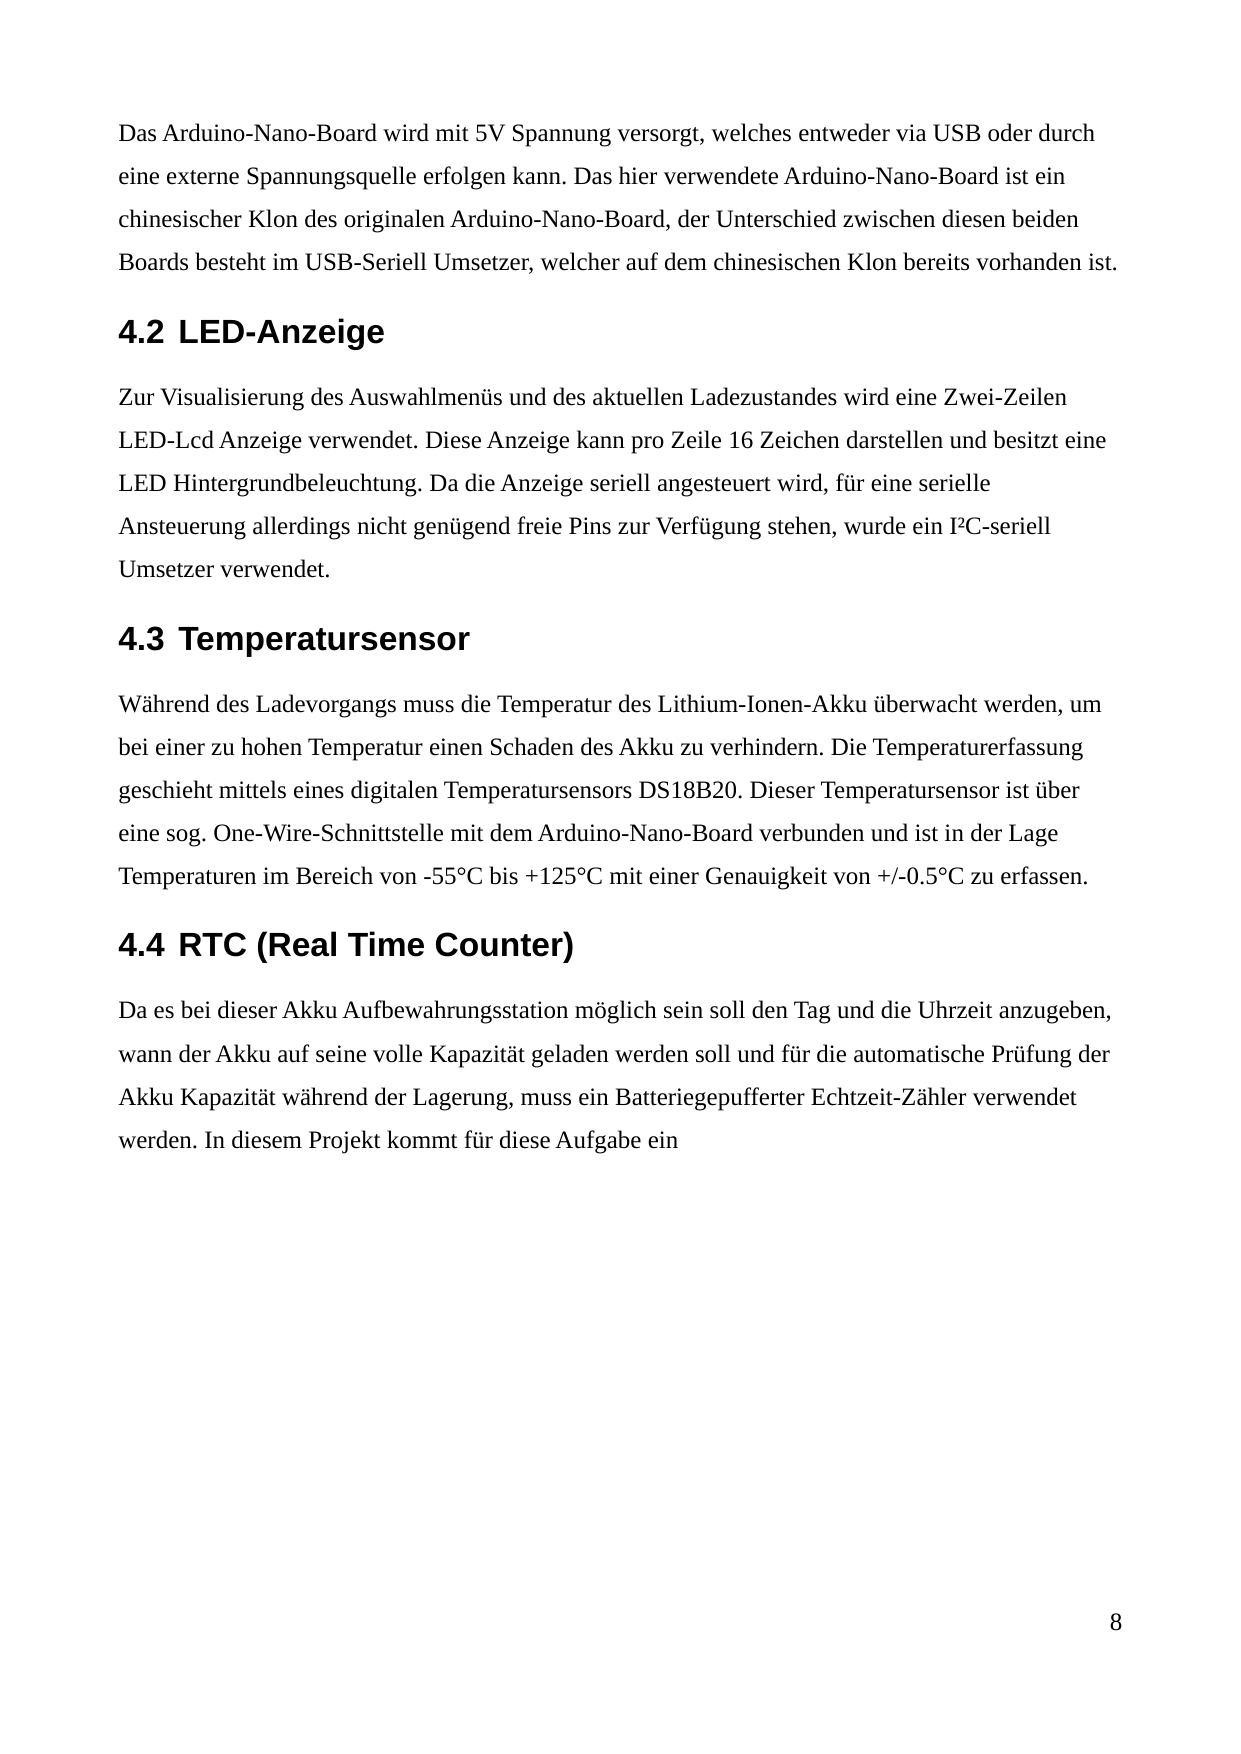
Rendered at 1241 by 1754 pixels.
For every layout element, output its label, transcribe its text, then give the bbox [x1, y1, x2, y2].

text Das Arduino-Nano-Board wird mit 5V Spannung versorgt, welches entweder via USB oder durch eine externe Spannungsquelle erfolgen kann. Das hier verwendete Arduino-Nano-Board ist ein chinesischer Klon des originalen Arduino-Nano-Board, der Unterschied zwischen diesen beiden Boards besteht im USB-Seriell Umsetzer, welcher auf dem chinesischen Klon bereits vorhanden ist. [118, 118, 1122, 276]
text Zur Visualisierung des Auswahlmenüs und des aktuellen Ladezustandes wird eine Zwei-Zeilen LED-Lcd Anzeige verwendet. Diese Anzeige kann pro Zeile 16 Zeichen darstellen und besitzt eine LED Hintergrundbeleuchtung. Da die Anzeige seriell angesteuert wird, für eine serielle Ansteuerung allerdings nicht genügend freie Pins zur Verfügung stehen, wurde ein I²C-seriell Umsetzer verwendet. [118, 382, 1122, 583]
subtitle RTC (Real Time Counter) [118, 925, 1122, 964]
subtitle Temperatursensor [118, 618, 1122, 657]
text Während des Ladevorgangs muss die Temperatur des Lithium-Ionen-Akku überwacht werden, um bei einer zu hohen Temperatur einen Schaden des Akku zu verhindern. Die Temperaturerfassung geschieht mittels eines digitalen Temperatursensors DS18B20. Dieser Temperatursensor ist über eine sog. One-Wire-Schnittstelle mit dem Arduino-Nano-Board verbunden und ist in der Lage Temperaturen im Bereich von -55°C bis +125°C mit einer Genauigkeit von +/-0.5°C zu erfassen. [118, 689, 1122, 890]
text Da es bei dieser Akku Aufbewahrungsstation möglich sein soll den Tag und die Uhrzeit anzugeben, wann der Akku auf seine volle Kapazität geladen werden soll und für die automatische Prüfung der Akku Kapazität während der Lagerung, muss ein Batteriegepufferter Echtzeit-Zähler verwendet werden. In diesem Projekt kommt für diese Aufgabe ein [118, 996, 1122, 1154]
subtitle LED-Anzeige [118, 311, 1122, 350]
